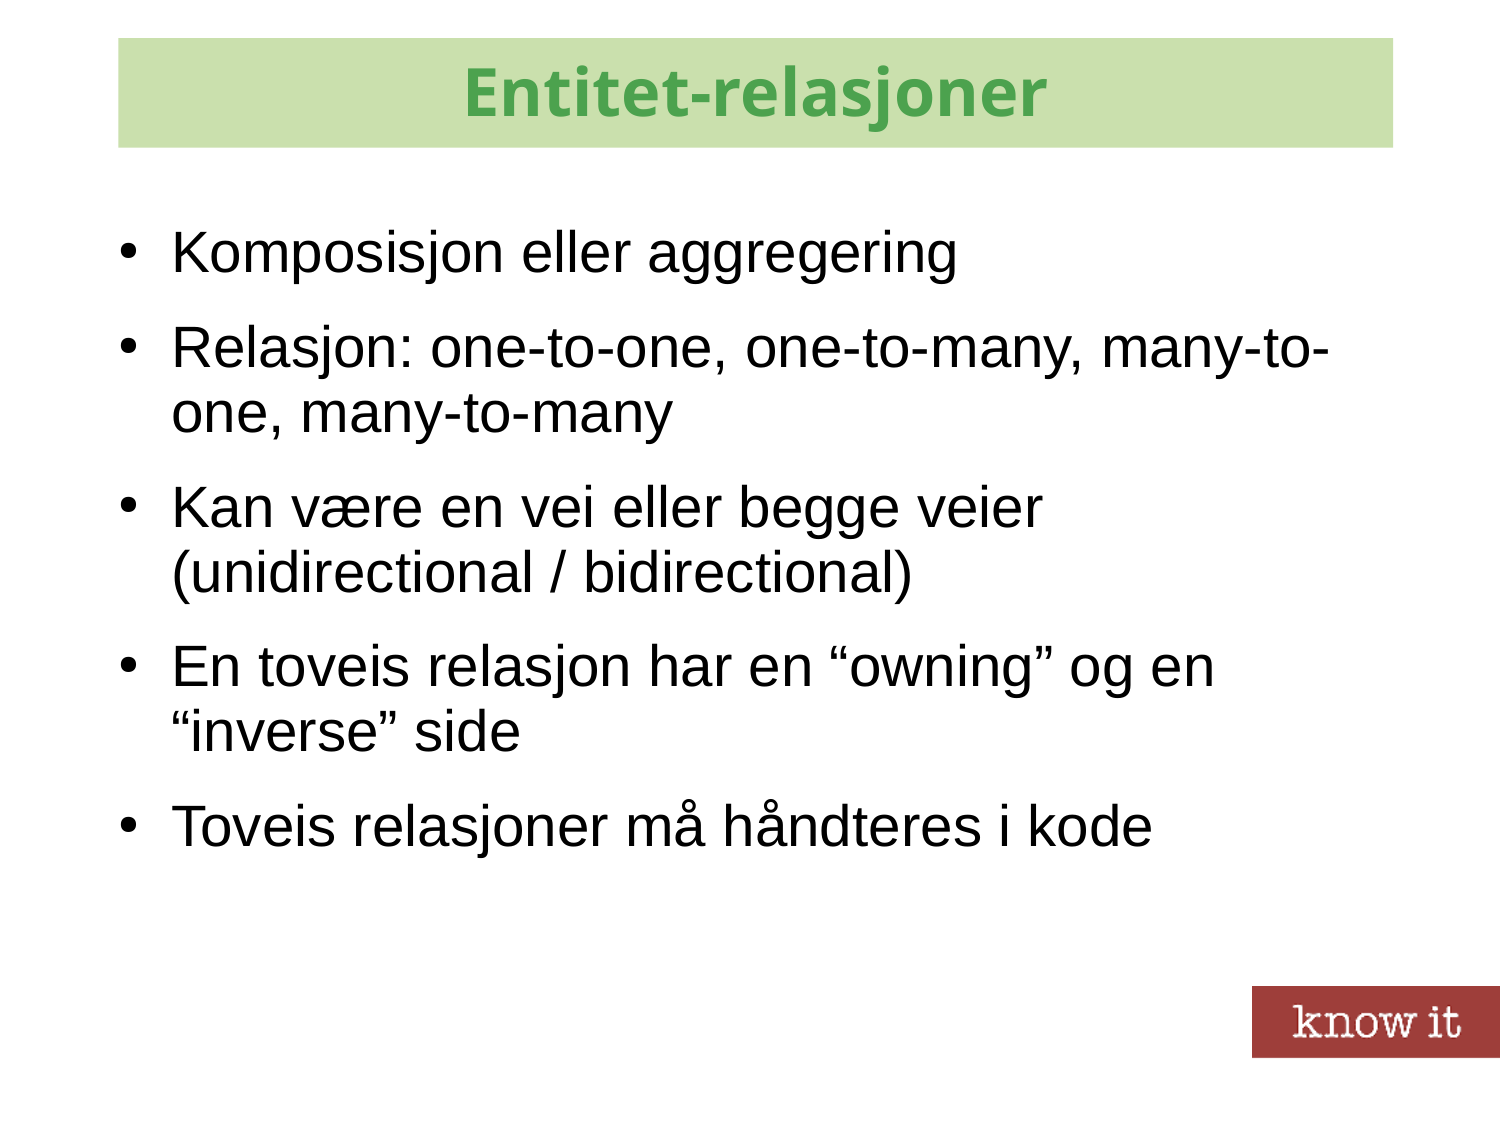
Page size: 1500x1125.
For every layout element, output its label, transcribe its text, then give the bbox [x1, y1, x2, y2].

picture [1252, 986, 1500, 1058]
list Komposisjon eller aggregering Relasjon: one-to-one, one-to-many, many-to-one, many-to-many Kan være en vei eller begge veier (unidirectional / bidirectional) En toveis relasjon har en “owning” og en “inverse” side Toveis relasjoner må håndteres i kode [100, 220, 1360, 951]
text_box Entitet-relasjoner [118, 38, 1394, 148]
